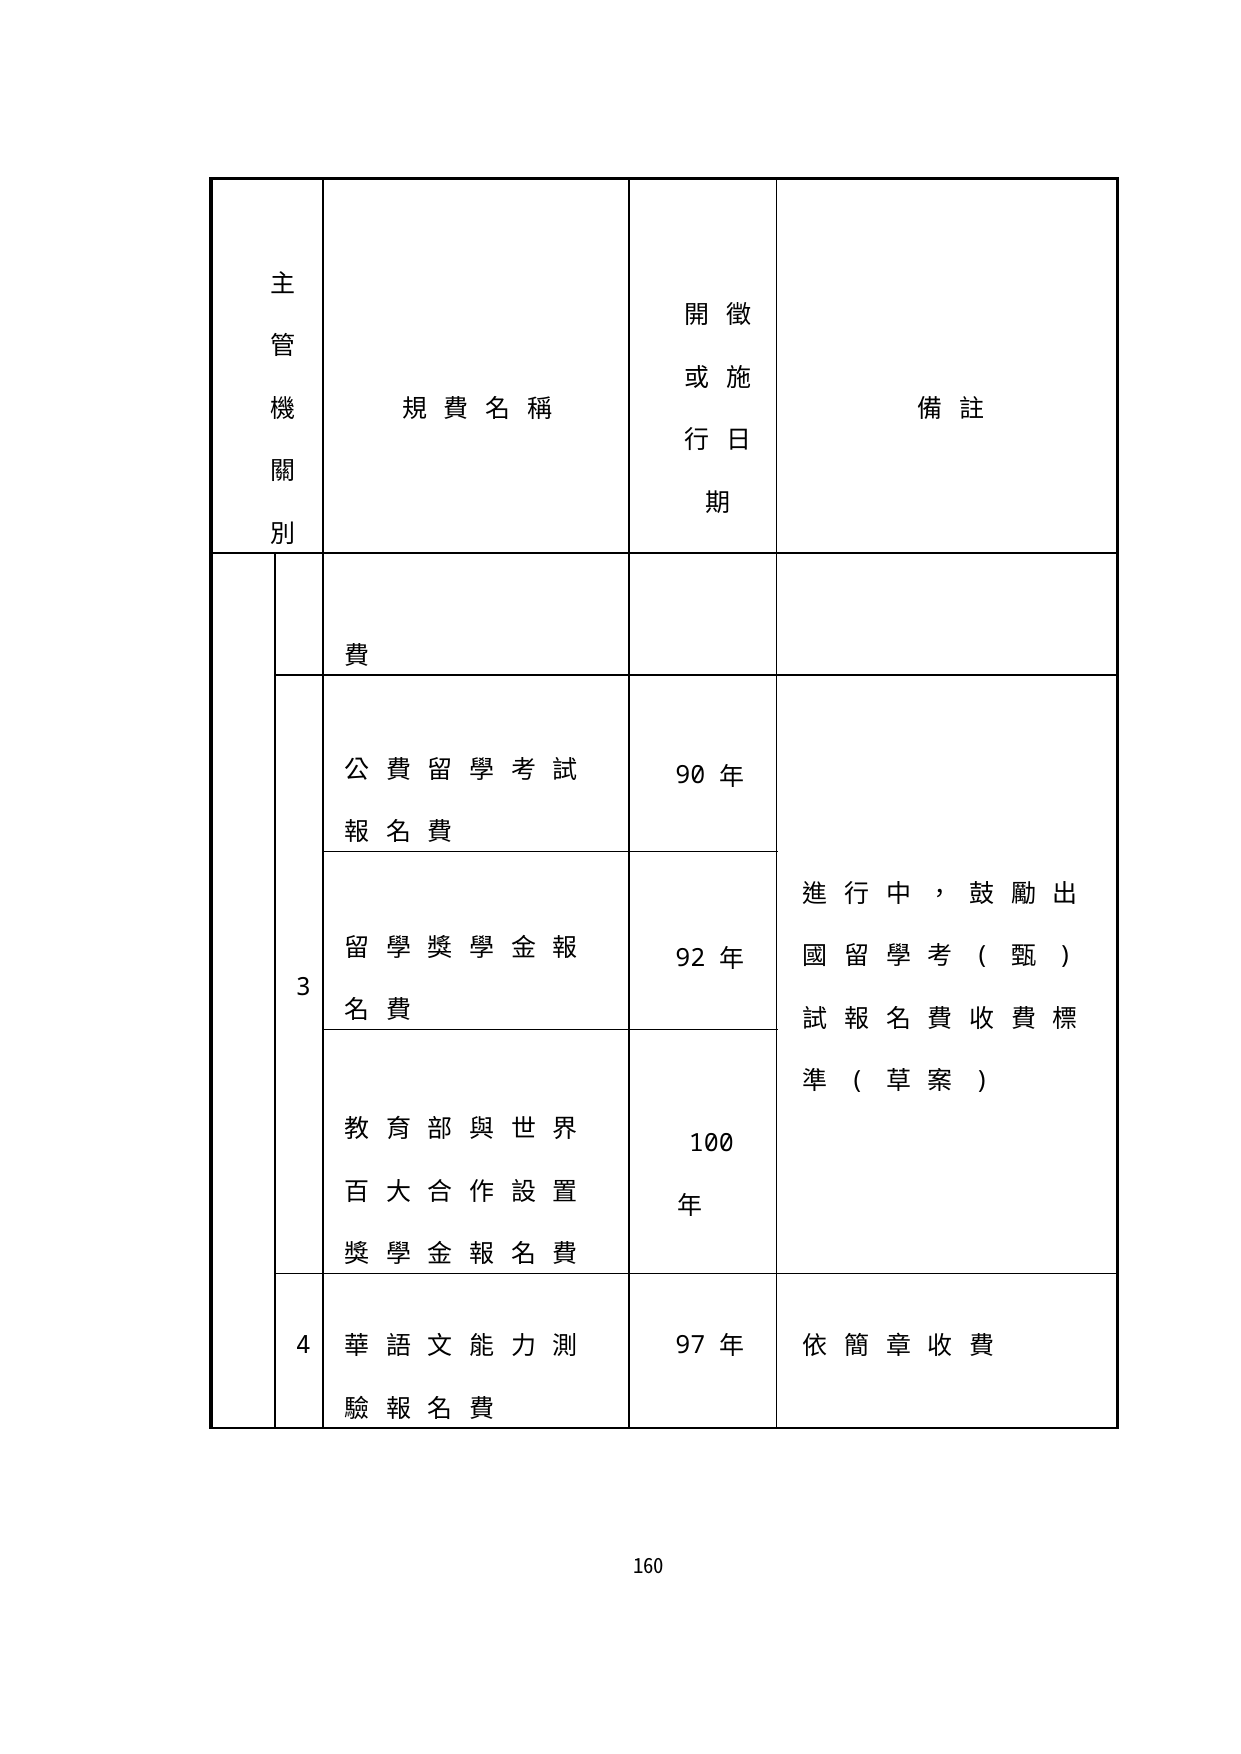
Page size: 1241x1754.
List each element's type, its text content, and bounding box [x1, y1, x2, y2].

table_cell 華語文能力測驗報名費 [324, 1274, 628, 1427]
table_header 主管機關別 [213, 180, 322, 552]
table_cell 進行中，鼓勵出國留學考(甄)試報名費收費標準(草案) [777, 676, 1116, 1272]
table_cell 費 [324, 554, 628, 674]
table_header 備註 [777, 180, 1116, 552]
table_cell 依簡章收費 [777, 1274, 1116, 1427]
table_cell 100年 [630, 1030, 776, 1272]
table_cell 4 [276, 1274, 322, 1427]
table_cell 97年 [630, 1274, 776, 1427]
table_cell 3 [276, 676, 322, 1272]
table_cell [630, 554, 776, 674]
table_cell 教育部 [213, 554, 274, 1427]
table_cell 92年 [630, 852, 776, 1029]
table_cell [276, 554, 322, 674]
table_cell 留學獎學金報名費 [324, 852, 628, 1029]
table_header 規費名稱 [324, 180, 628, 552]
table_cell 公費留學考試報名費 [324, 676, 628, 851]
table_cell [777, 554, 1116, 674]
table_cell 90年 [630, 676, 776, 851]
table_cell 教育部與世界百大合作設置獎學金報名費 [324, 1030, 628, 1272]
table_header 開徵或施行日期 [630, 180, 776, 552]
